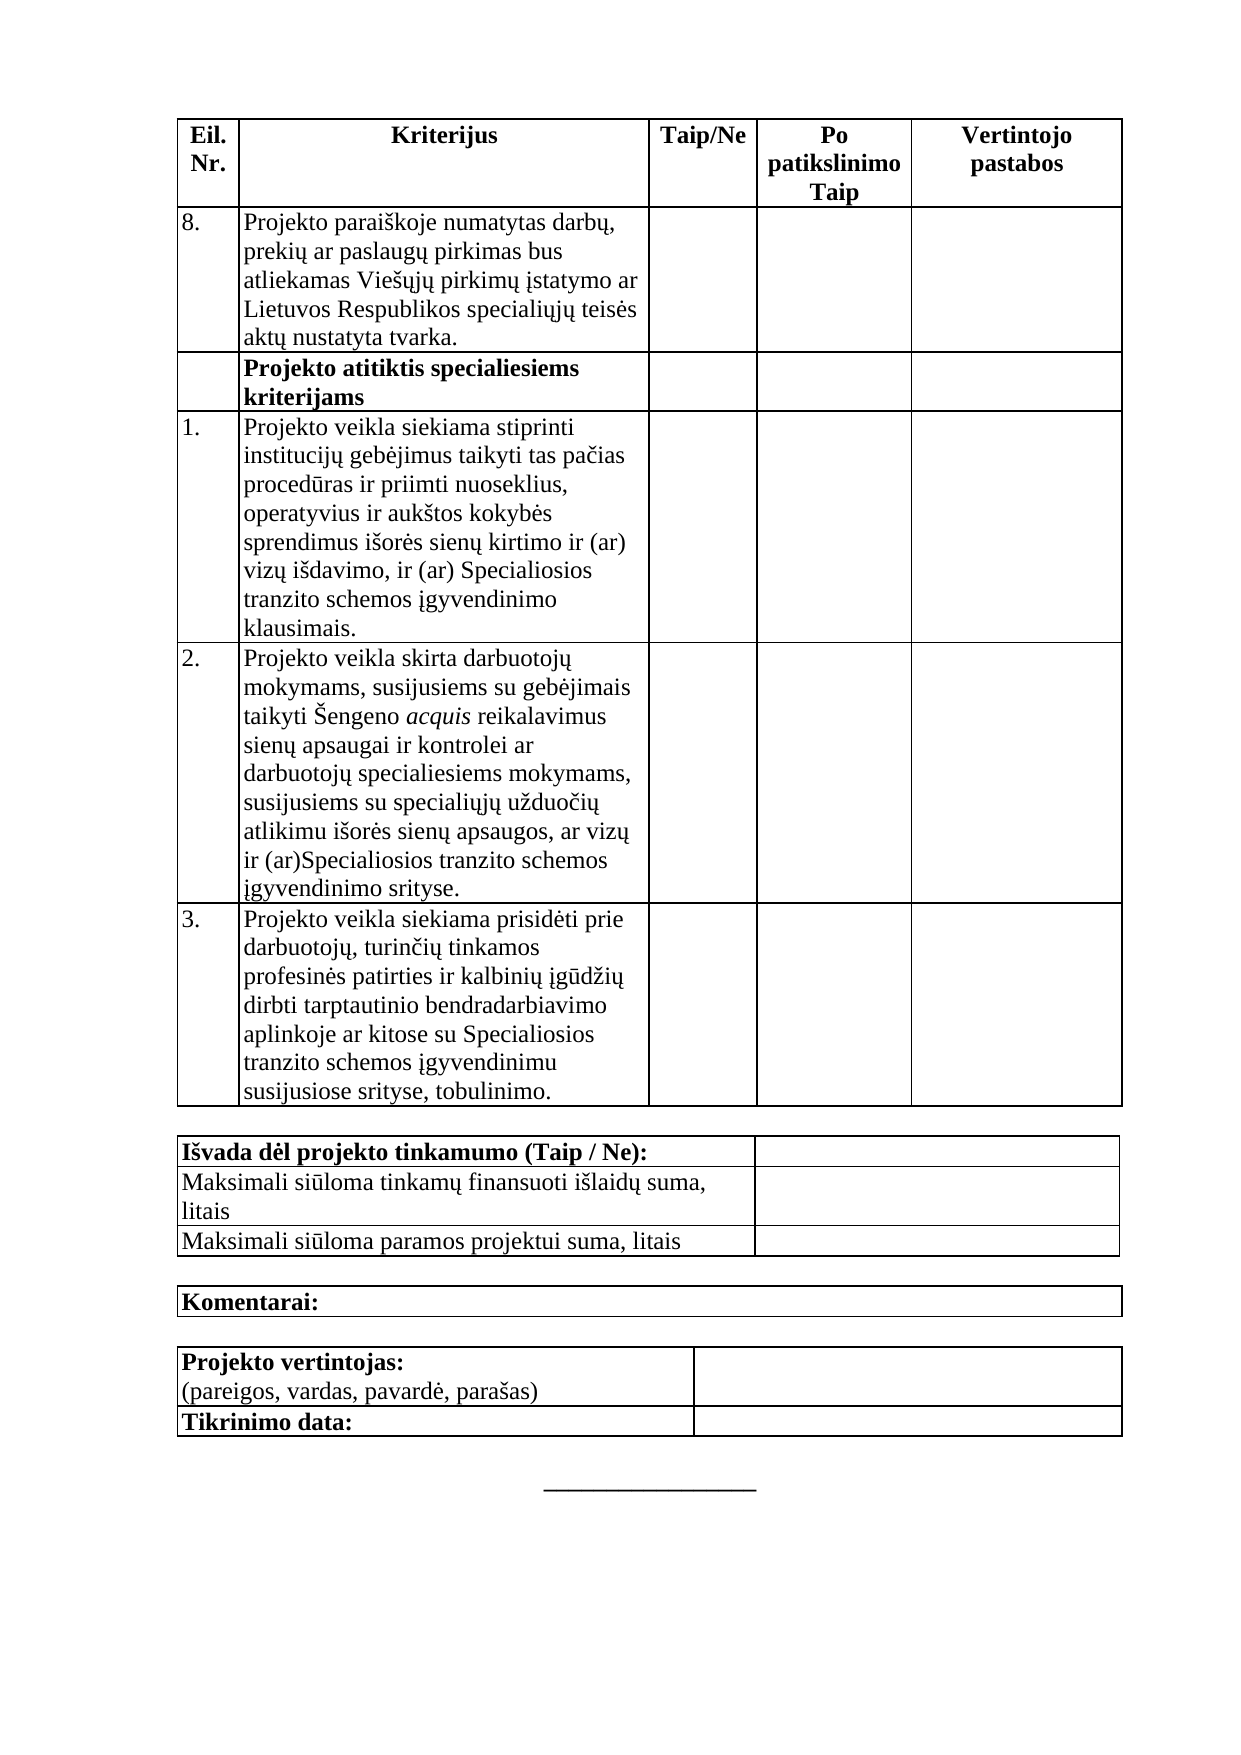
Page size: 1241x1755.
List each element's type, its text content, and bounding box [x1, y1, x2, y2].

table_cell Projekto veikla siekiama prisidėti prie darbuotojų, turinčių tinkamos profesinės patirties ir kalbinių įgūdžių dirbti tarptautinio bendradarbiavimo aplinkoje ar kitose su Specialiosios tranzito schemos įgyvendinimu susijusiose srityse, tobulinimo. [240, 904, 648, 1105]
table_cell [912, 412, 1121, 642]
table_header Komentarai: [178, 1287, 1121, 1316]
table_cell Maksimali siūloma paramos projektui suma, litais [178, 1226, 754, 1255]
table_header Po patikslinimo Taip [758, 120, 911, 206]
table_cell Projekto paraiškoje numatytas darbų, prekių ar paslaugų pirkimas bus atliekamas Viešųjų pirkimų įstatymo ar Lietuvos Respublikos specialiųjų teisės aktų nustatyta tvarka. [240, 208, 648, 351]
table_cell [758, 353, 911, 410]
table_cell [758, 412, 911, 642]
table_header Taip/Ne [650, 120, 756, 206]
table_cell [912, 904, 1121, 1105]
table_cell [756, 1167, 1119, 1225]
table_cell [178, 353, 238, 410]
table_header Vertintojo pastabos [912, 120, 1121, 206]
text _________________ [177, 1466, 1122, 1494]
table_cell [912, 208, 1121, 351]
table_cell Projekto veikla skirta darbuotojų mokymams, susijusiems su gebėjimais taikyti Šengeno acquis reikalavimus sienų apsaugai ir kontrolei ar darbuotojų specialiesiems mokymams, susijusiems su specialiųjų užduočių atlikimu išorės sienų apsaugos, ar vizų ir (ar)Specialiosios tranzito schemos įgyvendinimo srityse. [240, 643, 648, 902]
table_cell [912, 643, 1121, 902]
table_header Išvada dėl projekto tinkamumo (Taip / Ne): [178, 1137, 754, 1166]
table_cell [650, 208, 756, 351]
table_cell [650, 412, 756, 642]
table_cell [650, 353, 756, 410]
table_cell 1. [178, 412, 238, 642]
table_cell [758, 904, 911, 1105]
table_cell [650, 643, 756, 902]
table_cell 3. [178, 904, 238, 1105]
table_header [695, 1348, 1121, 1405]
table_cell [650, 904, 756, 1105]
table_cell Projekto atitiktis specialiesiems kriterijams [240, 353, 648, 410]
table_cell 8. [178, 208, 238, 351]
table_header Kriterijus [240, 120, 648, 206]
table_cell [758, 208, 911, 351]
table_cell [756, 1226, 1119, 1255]
table_cell [695, 1407, 1121, 1435]
table_cell Projekto veikla siekiama stiprinti institucijų gebėjimus taikyti tas pačias procedūras ir priimti nuoseklius, operatyvius ir aukštos kokybės sprendimus išorės sienų kirtimo ir (ar) vizų išdavimo, ir (ar) Specialiosios tranzito schemos įgyvendinimo klausimais. [240, 412, 648, 642]
table_cell 2. [178, 643, 238, 902]
table_cell Maksimali siūloma tinkamų finansuoti išlaidų suma, litais [178, 1167, 754, 1225]
table_cell [912, 353, 1121, 410]
table_header [756, 1137, 1119, 1166]
table_cell Tikrinimo data: [178, 1407, 693, 1435]
table_header Eil. Nr. [178, 120, 238, 206]
table_cell [758, 643, 911, 902]
table_header Projekto vertintojas: (pareigos, vardas, pavardė, parašas) [178, 1348, 693, 1405]
